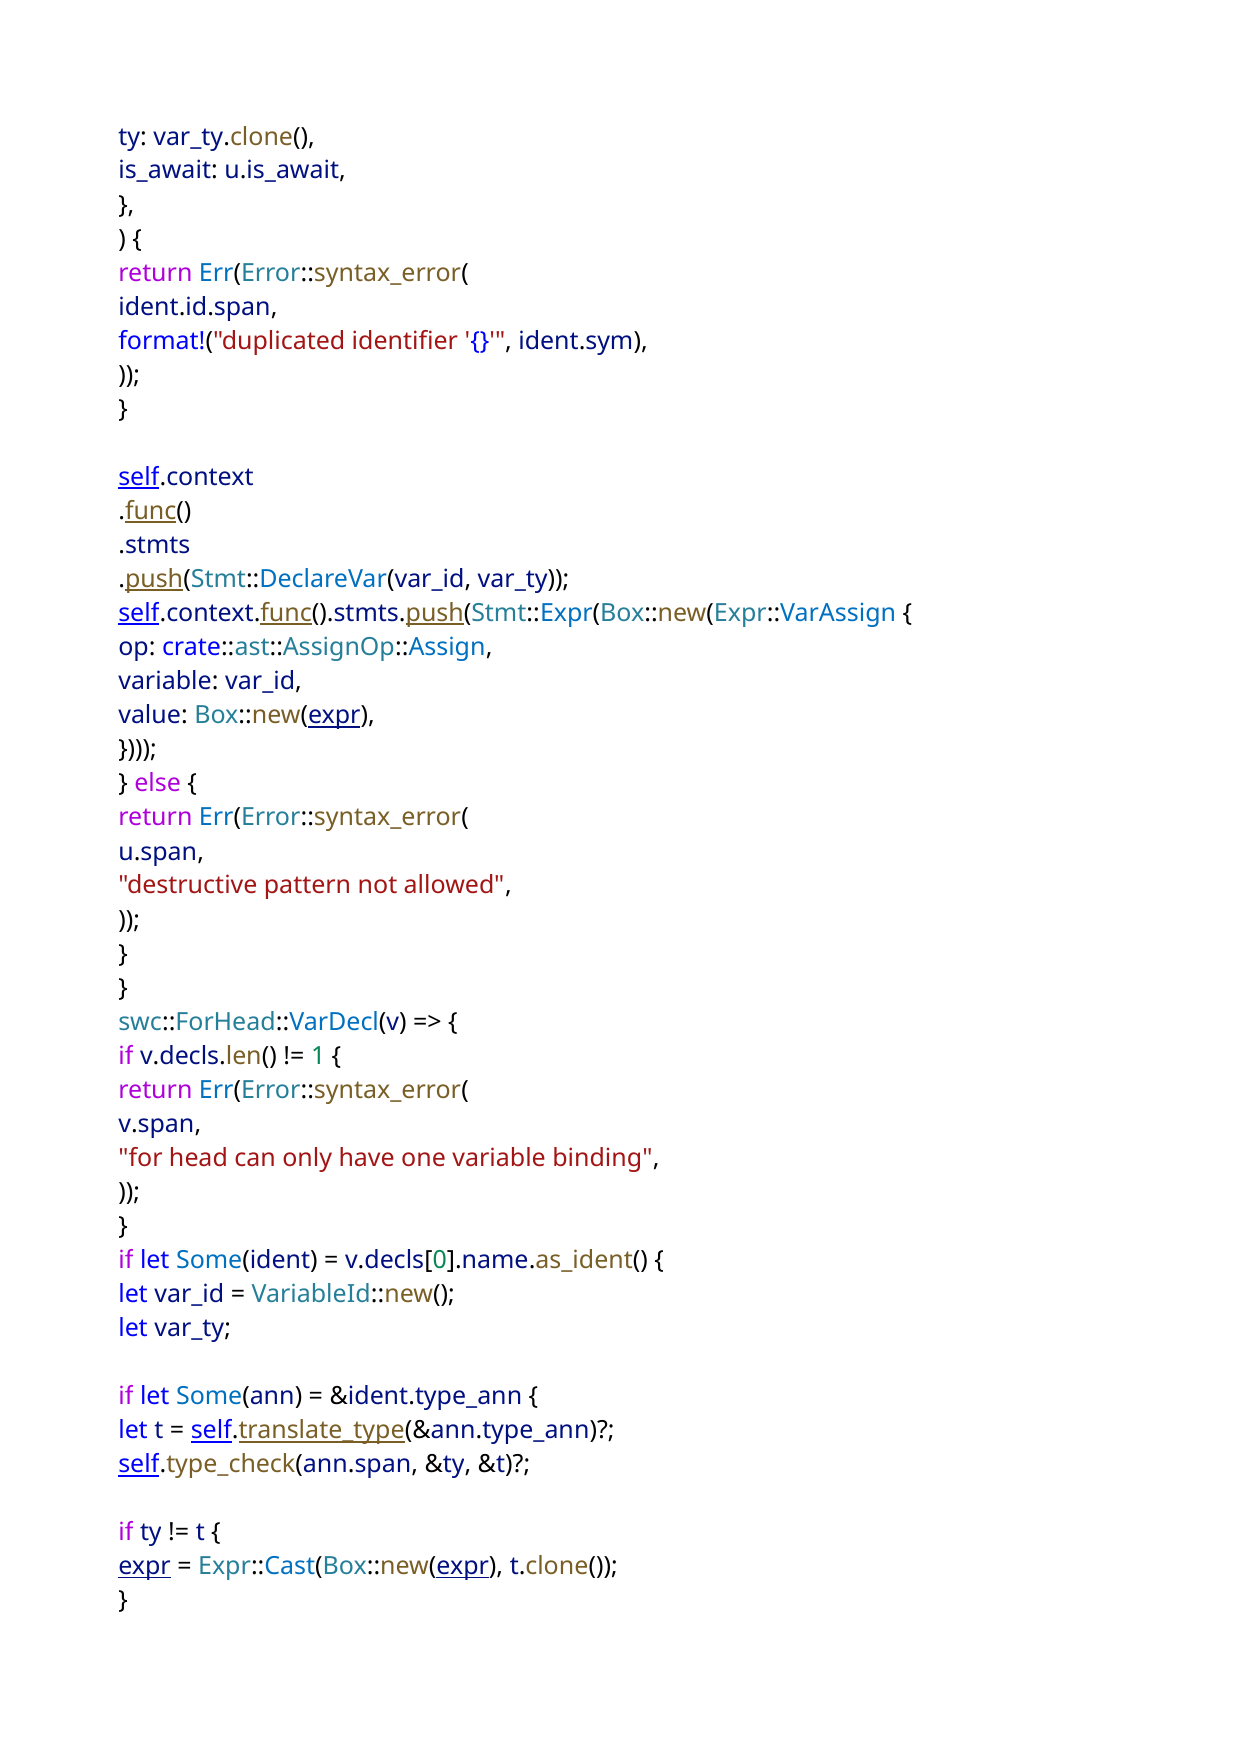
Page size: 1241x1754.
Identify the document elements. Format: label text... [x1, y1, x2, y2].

text swc::ForHead::VarDecl(v) => { [118, 1003, 1122, 1037]
text if let Some(ann) = &ident.type_ann { [118, 1378, 1122, 1412]
text self.context.func().stmts.push(Stmt::Expr(Box::new(Expr::VarAssign { [118, 595, 1122, 629]
text return Err(Error::syntax_error( [118, 799, 1122, 833]
text }))); [118, 731, 1122, 765]
text self.context [118, 458, 1122, 492]
text .stmts [118, 527, 1122, 561]
text } [118, 935, 1122, 969]
text is_await: u.is_await, [118, 152, 1122, 186]
text ident.id.span, [118, 288, 1122, 322]
text "destructive pattern not allowed", [118, 867, 1122, 901]
text } [118, 969, 1122, 1003]
text return Err(Error::syntax_error( [118, 1072, 1122, 1106]
text )); [118, 1174, 1122, 1208]
text "for head can only have one variable binding", [118, 1140, 1122, 1174]
text )); [118, 901, 1122, 935]
text } [118, 1582, 1122, 1616]
text if let Some(ident) = v.decls[0].name.as_ident() { [118, 1242, 1122, 1276]
text } else { [118, 765, 1122, 799]
text u.span, [118, 833, 1122, 867]
text )); [118, 357, 1122, 391]
text .func() [118, 492, 1122, 527]
text let var_ty; [118, 1310, 1122, 1344]
text .push(Stmt::DeclareVar(var_id, var_ty)); [118, 561, 1122, 595]
text self.type_check(ann.span, &ty, &t)?; [118, 1446, 1122, 1480]
text let var_id = VariableId::new(); [118, 1276, 1122, 1310]
text variable: var_id, [118, 663, 1122, 697]
text ) { [118, 220, 1122, 254]
text }, [118, 186, 1122, 220]
text return Err(Error::syntax_error( [118, 254, 1122, 288]
text } [118, 1208, 1122, 1242]
text ty: var_ty.clone(), [118, 118, 1122, 152]
text if v.decls.len() != 1 { [118, 1037, 1122, 1072]
text if ty != t { [118, 1514, 1122, 1548]
text v.span, [118, 1106, 1122, 1140]
text format!("duplicated identifier '{}'", ident.sym), [118, 322, 1122, 357]
text op: crate::ast::AssignOp::Assign, [118, 629, 1122, 663]
text expr = Expr::Cast(Box::new(expr), t.clone()); [118, 1548, 1122, 1582]
text value: Box::new(expr), [118, 697, 1122, 731]
text let t = self.translate_type(&ann.type_ann)?; [118, 1412, 1122, 1446]
text } [118, 391, 1122, 425]
